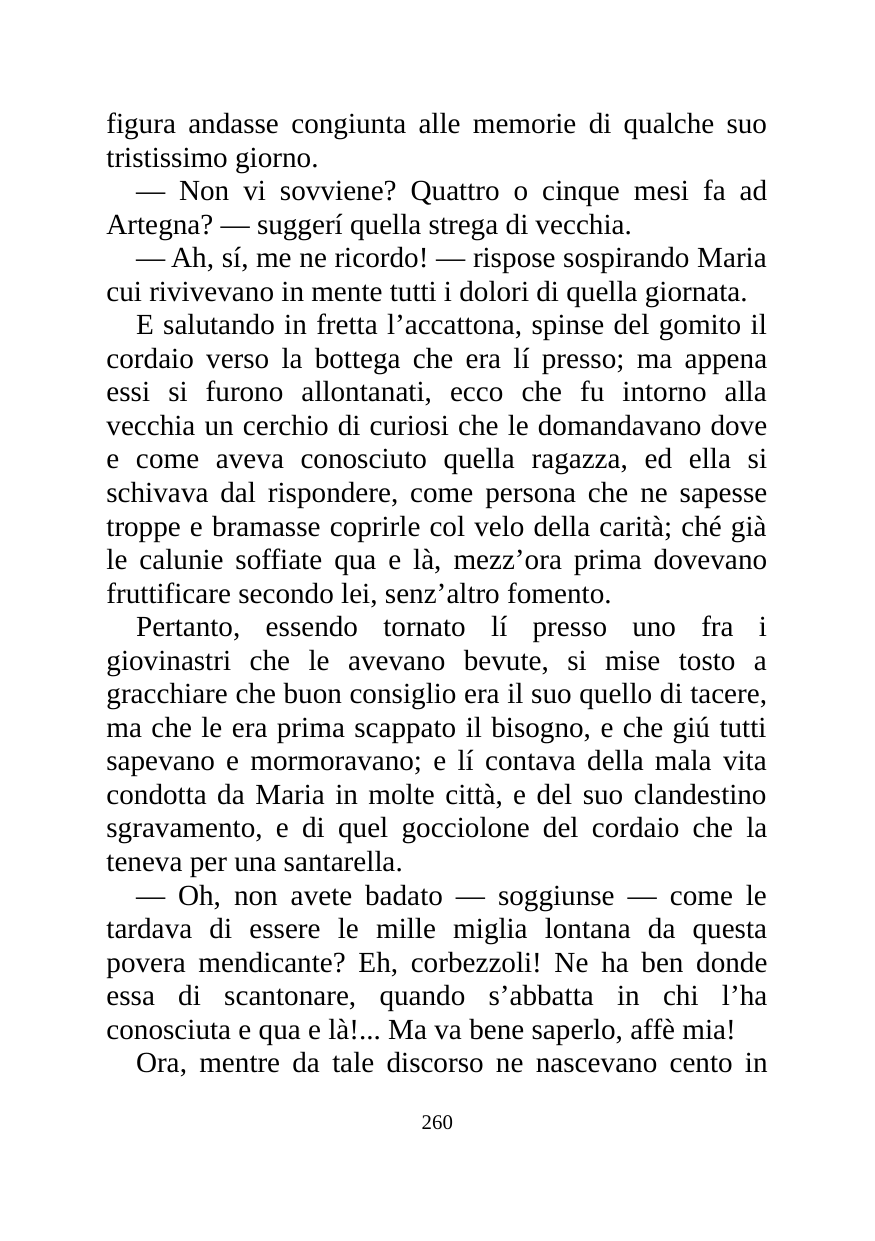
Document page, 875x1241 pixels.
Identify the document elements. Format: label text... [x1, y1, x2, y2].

text Pertanto, essendo tornato lí presso uno fra i giovinastri che le avevano bevute, si mise tosto a gracchiare che buon consiglio era il suo quello di tacere, ma che le era prima scappato il bisogno, e che giú tutti sapevano e mormoravano; e lí contava della mala vita condotta da Maria in molte città, e del suo clandestino sgravamento, e di quel gocciolone del cordaio che la teneva per una santarella. [106, 609, 768, 878]
text Ora, mentre da tale discorso ne nascevano cento in [106, 1045, 768, 1079]
text — Ah, sí, me ne ricordo! — rispose sospirando Maria cui rivivevano in mente tutti i dolori di quella giornata. [106, 240, 768, 307]
text — Oh, non avete badato — soggiunse — come le tardava di essere le mille miglia lontana da questa povera mendicante? Eh, corbezzoli! Ne ha ben donde essa di scantonare, quando s’abbatta in chi l’ha conosciuta e qua e là!... Ma va bene saperlo, affè mia! [106, 878, 768, 1045]
text E salutando in fretta l’accattona, spinse del gomito il cordaio verso la bottega che era lí presso; ma appena essi si furono allontanati, ecco che fu intorno alla vecchia un cerchio di curiosi che le domandavano dove e come aveva conosciuto quella ragazza, ed ella si schivava dal rispondere, come persona che ne sapesse troppe e bramasse coprirle col velo della carità; ché già le calunie soffiate qua e là, mezz’ora prima dovevano fruttificare secondo lei, senz’altro fomento. [106, 307, 768, 609]
text — Non vi sovviene? Quattro o cinque mesi fa ad Artegna? — suggerí quella strega di vecchia. [106, 173, 768, 240]
text figura andasse congiunta alle memorie di qualche suo tristissimo giorno. [106, 106, 768, 173]
